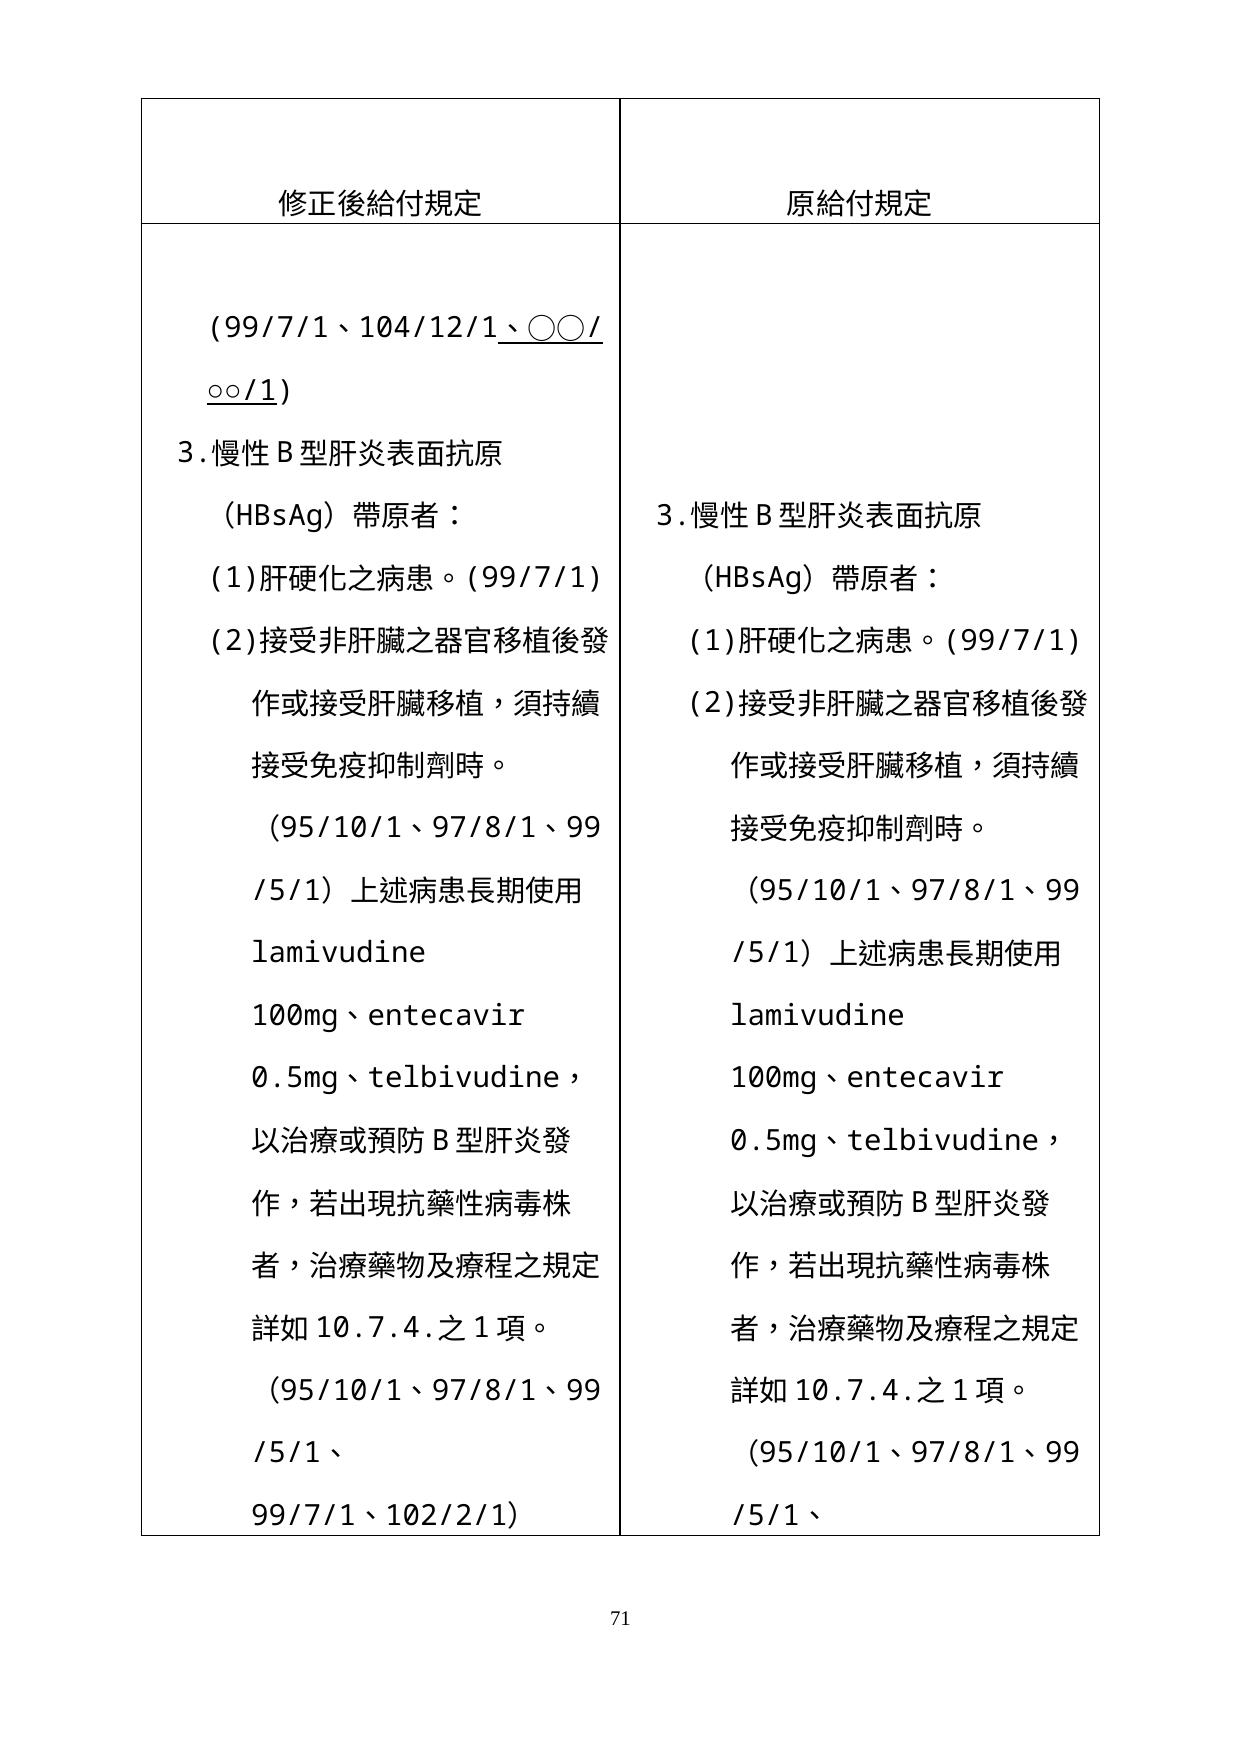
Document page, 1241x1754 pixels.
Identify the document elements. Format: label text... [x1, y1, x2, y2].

table_cell 3.慢性B型肝炎表面抗原（HBsAg）帶原者： (1)肝硬化之病患。(99/7/1) (2)接受非肝臟之器官移植後發作或接受肝臟移植，須持續接受免疫抑制劑時。（95/10/1、97/8/1、99/5/1）上述病患長期使用lamivudine 100mg、entecavir 0.5mg、telbivudine，以治療或預防B型肝炎發作，若出現抗藥性病毒株者，治療藥物及療程之規定詳如10.7.4.之1項。（95/10/1、97/8/1、99/5/1、 [621, 224, 1099, 1535]
table_header 修正後給付規定 [142, 99, 619, 222]
table_header 原給付規定 [621, 99, 1099, 222]
table_cell (99/7/1、104/12/1、○○/○○/1) 3.慢性B型肝炎表面抗原（HBsAg）帶原者： (1)肝硬化之病患。(99/7/1) (2)接受非肝臟之器官移植後發作或接受肝臟移植，須持續接受免疫抑制劑時。（95/10/1、97/8/1、99/5/1）上述病患長期使用lamivudine 100mg、entecavir 0.5mg、telbivudine，以治療或預防B型肝炎發作，若出現抗藥性病毒株者，治療藥物及療程之規定詳如10.7.4.之1項。（95/10/1、97/8/1、99/5/1、 99/7/1、102/2/1） [142, 224, 619, 1535]
